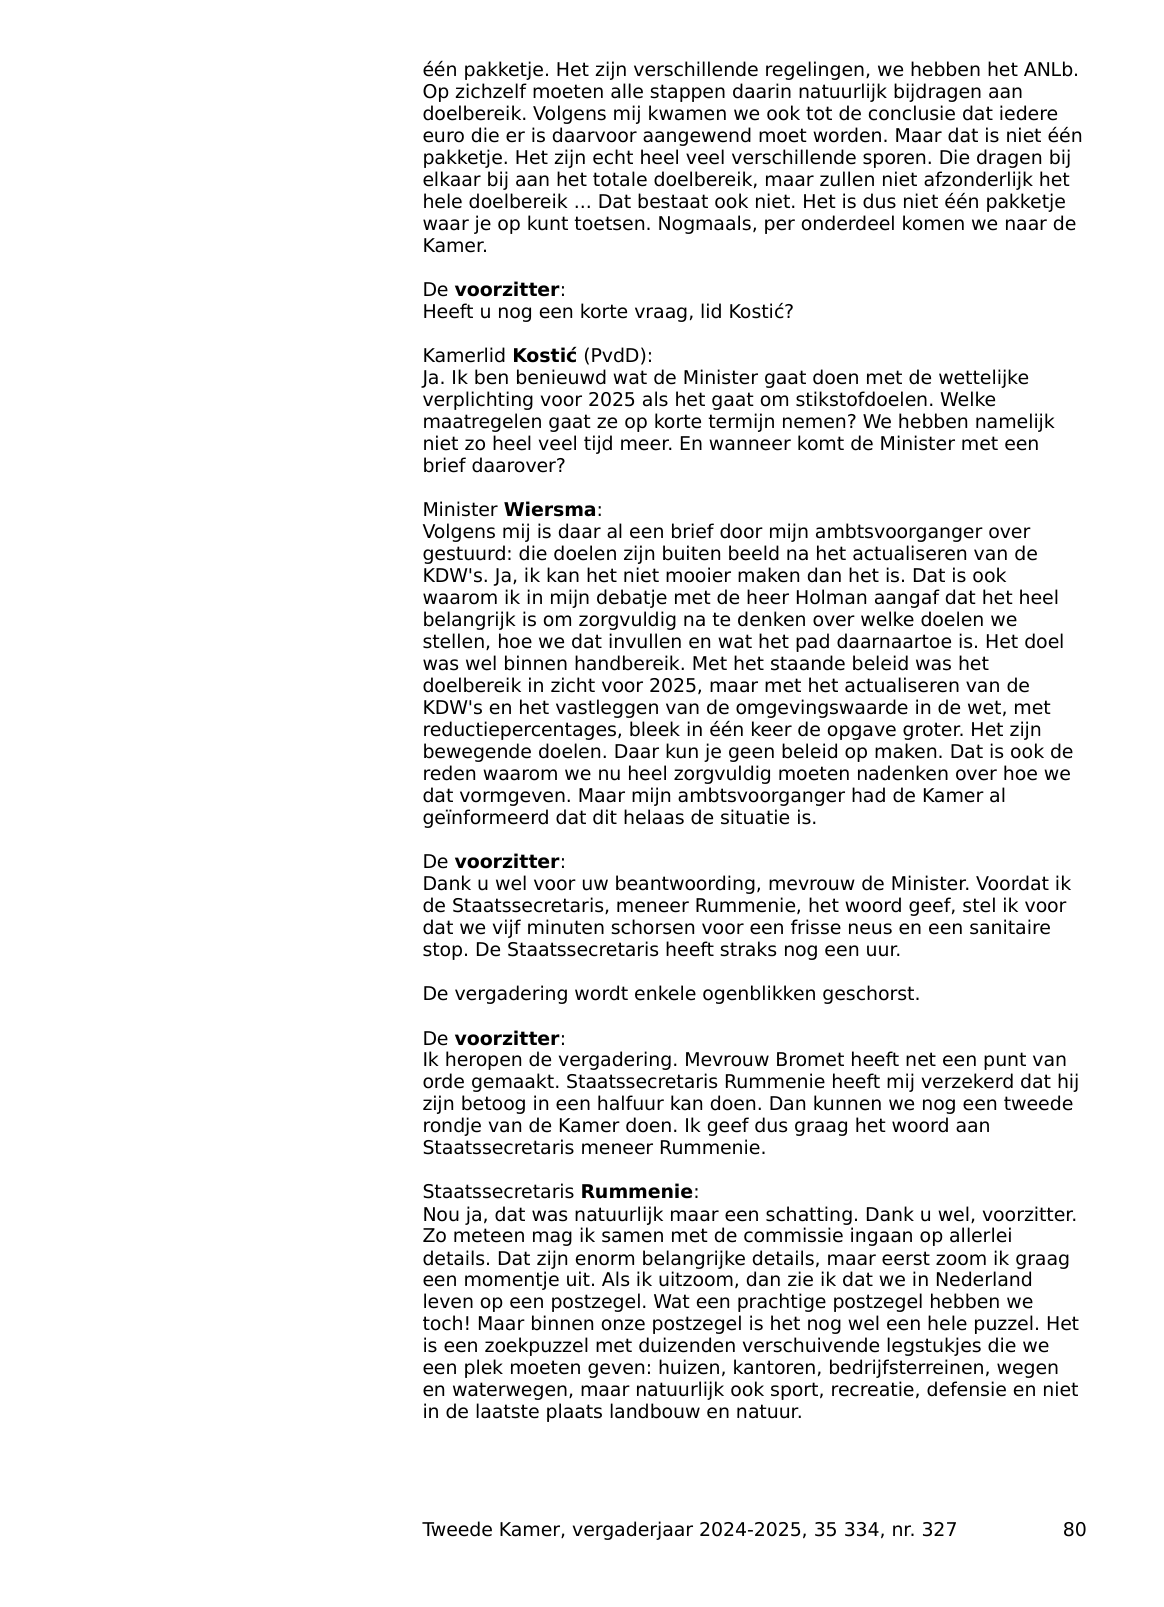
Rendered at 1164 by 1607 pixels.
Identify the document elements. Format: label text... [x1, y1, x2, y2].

text één pakketje. Het zijn verschillende regelingen, we hebben het ANLb. Op zichzelf moeten alle stappen daarin natuurlijk bijdragen aan doelbereik. Volgens mij kwamen we ook tot de conclusie dat iedere euro die er is daarvoor aangewend moet worden. Maar dat is niet één pakketje. Het zijn echt heel veel verschillende sporen. Die dragen bij elkaar bij aan het totale doelbereik, maar zullen niet afzonderlijk het hele doelbereik ... Dat bestaat ook niet. Het is dus niet één pakketje waar je op kunt toetsen. Nogmaals, per onderdeel komen we naar de Kamer. [422, 59, 1087, 257]
text Minister Wiersma: [422, 499, 1087, 521]
text Kamerlid Kostić (PvdD): [422, 345, 1087, 367]
text Heeft u nog een korte vraag, lid Kostić? [422, 301, 1087, 323]
text Ja. Ik ben benieuwd wat de Minister gaat doen met de wettelijke verplichting voor 2025 als het gaat om stikstofdoelen. Welke maatregelen gaat ze op korte termijn nemen? We hebben namelijk niet zo heel veel tijd meer. En wanneer komt de Minister met een brief daarover? [422, 367, 1087, 477]
text Ik heropen de vergadering. Mevrouw Bromet heeft net een punt van orde gemaakt. Staatssecretaris Rummenie heeft mij verzekerd dat hij zijn betoog in een halfuur kan doen. Dan kunnen we nog een tweede rondje van de Kamer doen. Ik geef dus graag het woord aan Staatssecretaris meneer Rummenie. [422, 1049, 1087, 1159]
text De voorzitter: [422, 851, 1087, 873]
text De voorzitter: [422, 1027, 1087, 1049]
text Nou ja, dat was natuurlijk maar een schatting. Dank u wel, voorzitter. Zo meteen mag ik samen met de commissie ingaan op allerlei details. Dat zijn enorm belangrijke details, maar eerst zoom ik graag een momentje uit. Als ik uitzoom, dan zie ik dat we in Nederland leven op een postzegel. Wat een prachtige postzegel hebben we toch! Maar binnen onze postzegel is het nog wel een hele puzzel. Het is een zoekpuzzel met duizenden verschuivende legstukjes die we een plek moeten geven: huizen, kantoren, bedrijfsterreinen, wegen en waterwegen, maar natuurlijk ook sport, recreatie, defensie en niet in de laatste plaats landbouw en natuur. [422, 1203, 1087, 1423]
text Staatssecretaris Rummenie: [422, 1181, 1087, 1203]
text Dank u wel voor uw beantwoording, mevrouw de Minister. Voordat ik de Staatssecretaris, meneer Rummenie, het woord geef, stel ik voor dat we vijf minuten schorsen voor een frisse neus en een sanitaire stop. De Staatssecretaris heeft straks nog een uur. [422, 873, 1087, 961]
text De voorzitter: [422, 279, 1087, 301]
text Volgens mij is daar al een brief door mijn ambtsvoorganger over gestuurd: die doelen zijn buiten beeld na het actualiseren van de KDW's. Ja, ik kan het niet mooier maken dan het is. Dat is ook waarom ik in mijn debatje met de heer Holman aangaf dat het heel belangrijk is om zorgvuldig na te denken over welke doelen we stellen, hoe we dat invullen en wat het pad daarnaartoe is. Het doel was wel binnen handbereik. Met het staande beleid was het doelbereik in zicht voor 2025, maar met het actualiseren van de KDW's en het vastleggen van de omgevingswaarde in de wet, met reductiepercentages, bleek in één keer de opgave groter. Het zijn bewegende doelen. Daar kun je geen beleid op maken. Dat is ook de reden waarom we nu heel zorgvuldig moeten nadenken over hoe we dat vormgeven. Maar mijn ambtsvoorganger had de Kamer al geïnformeerd dat dit helaas de situatie is. [422, 521, 1087, 829]
text De vergadering wordt enkele ogenblikken geschorst. [422, 983, 1087, 1005]
